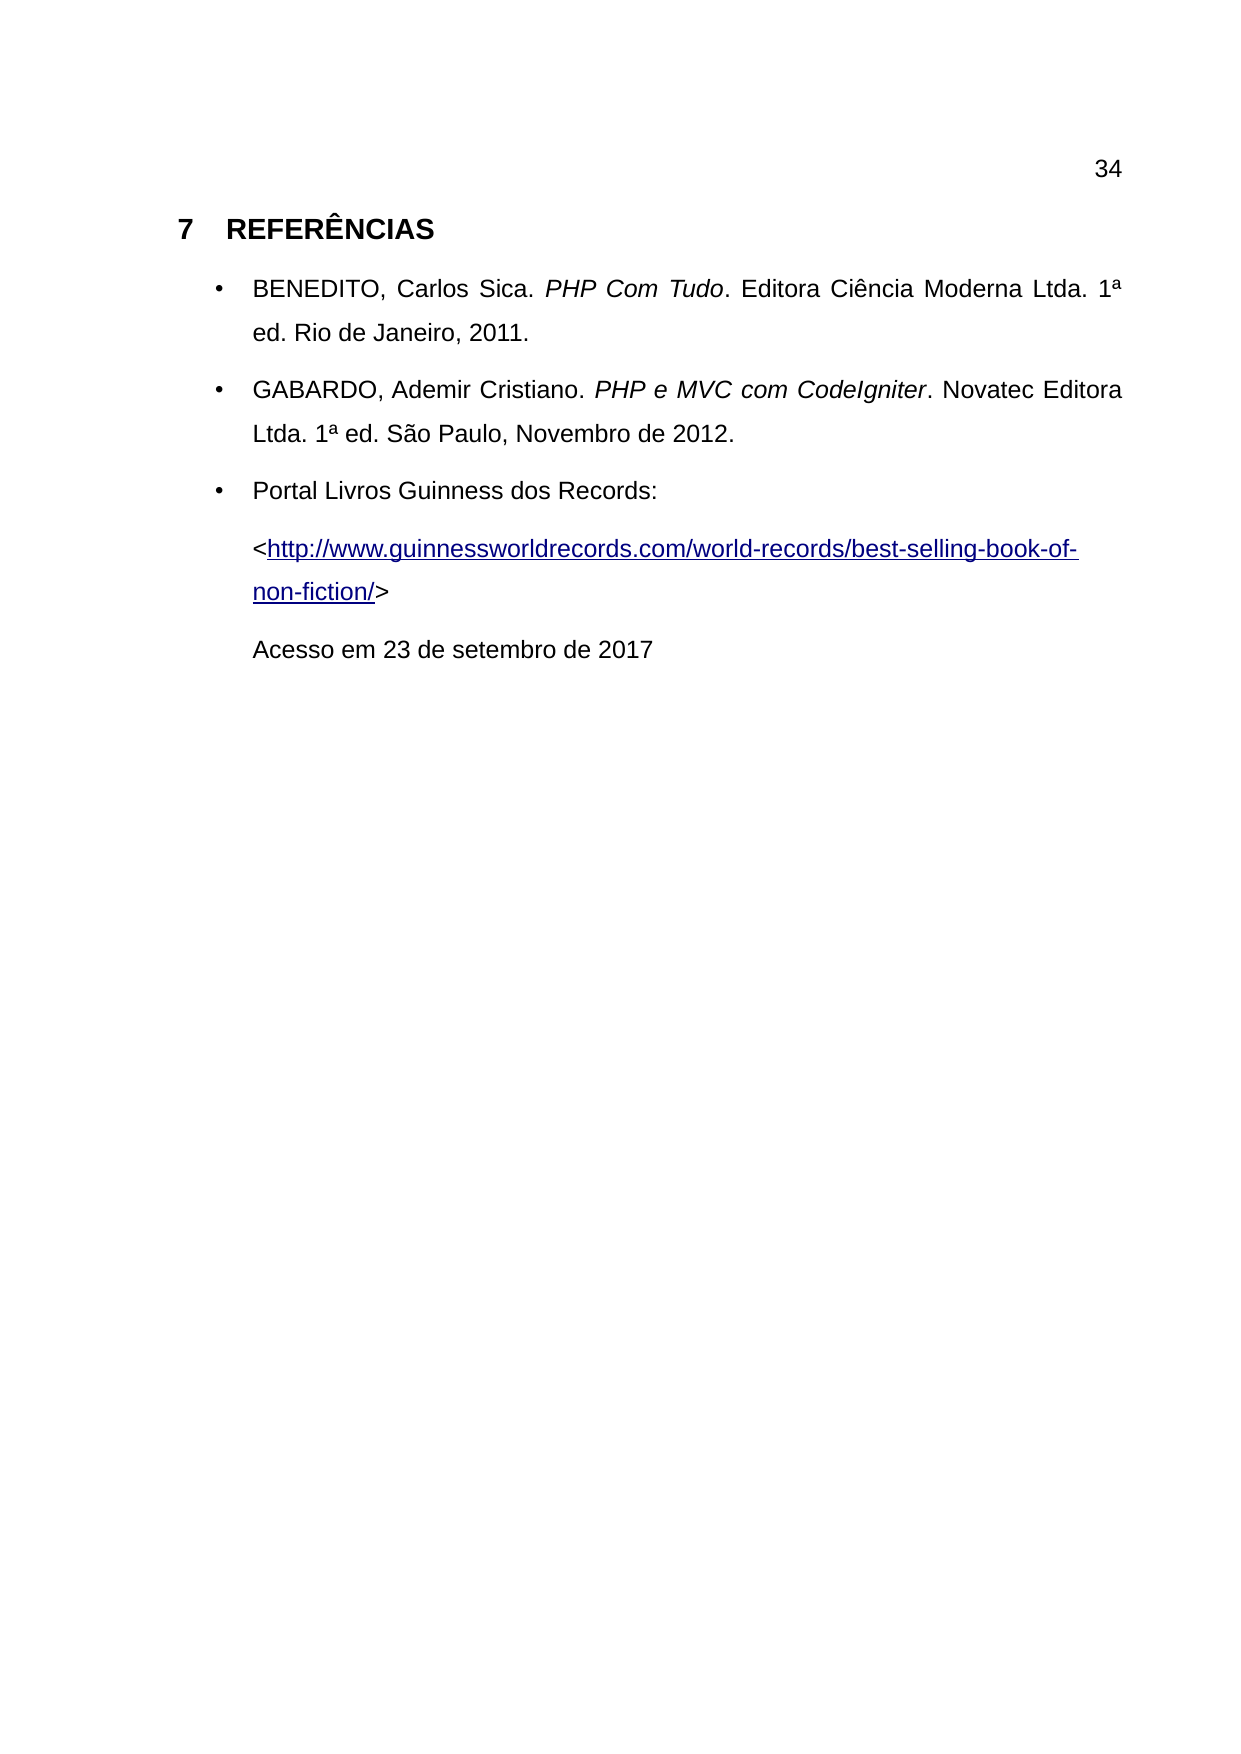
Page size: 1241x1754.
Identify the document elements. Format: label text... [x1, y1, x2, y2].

list GABARDO, Ademir Cristiano. PHP e MVC com CodeIgniter. Novatec Editora Ltda. 1ª ed. São Paulo, Novembro de 2012. [215, 375, 1122, 447]
subtitle REFERÊNCIAS [177, 212, 1122, 245]
list Portal Livros Guinness dos Records: [215, 476, 1122, 505]
list Acesso em 23 de setembro de 2017 [215, 635, 1122, 664]
list <http://www.guinnessworldrecords.com/world-records/best-selling-book-of-non-fiction/> [215, 534, 1122, 606]
list BENEDITO, Carlos Sica. PHP Com Tudo. Editora Ciência Moderna Ltda. 1ª ed. Rio de Janeiro, 2011. [215, 274, 1122, 346]
